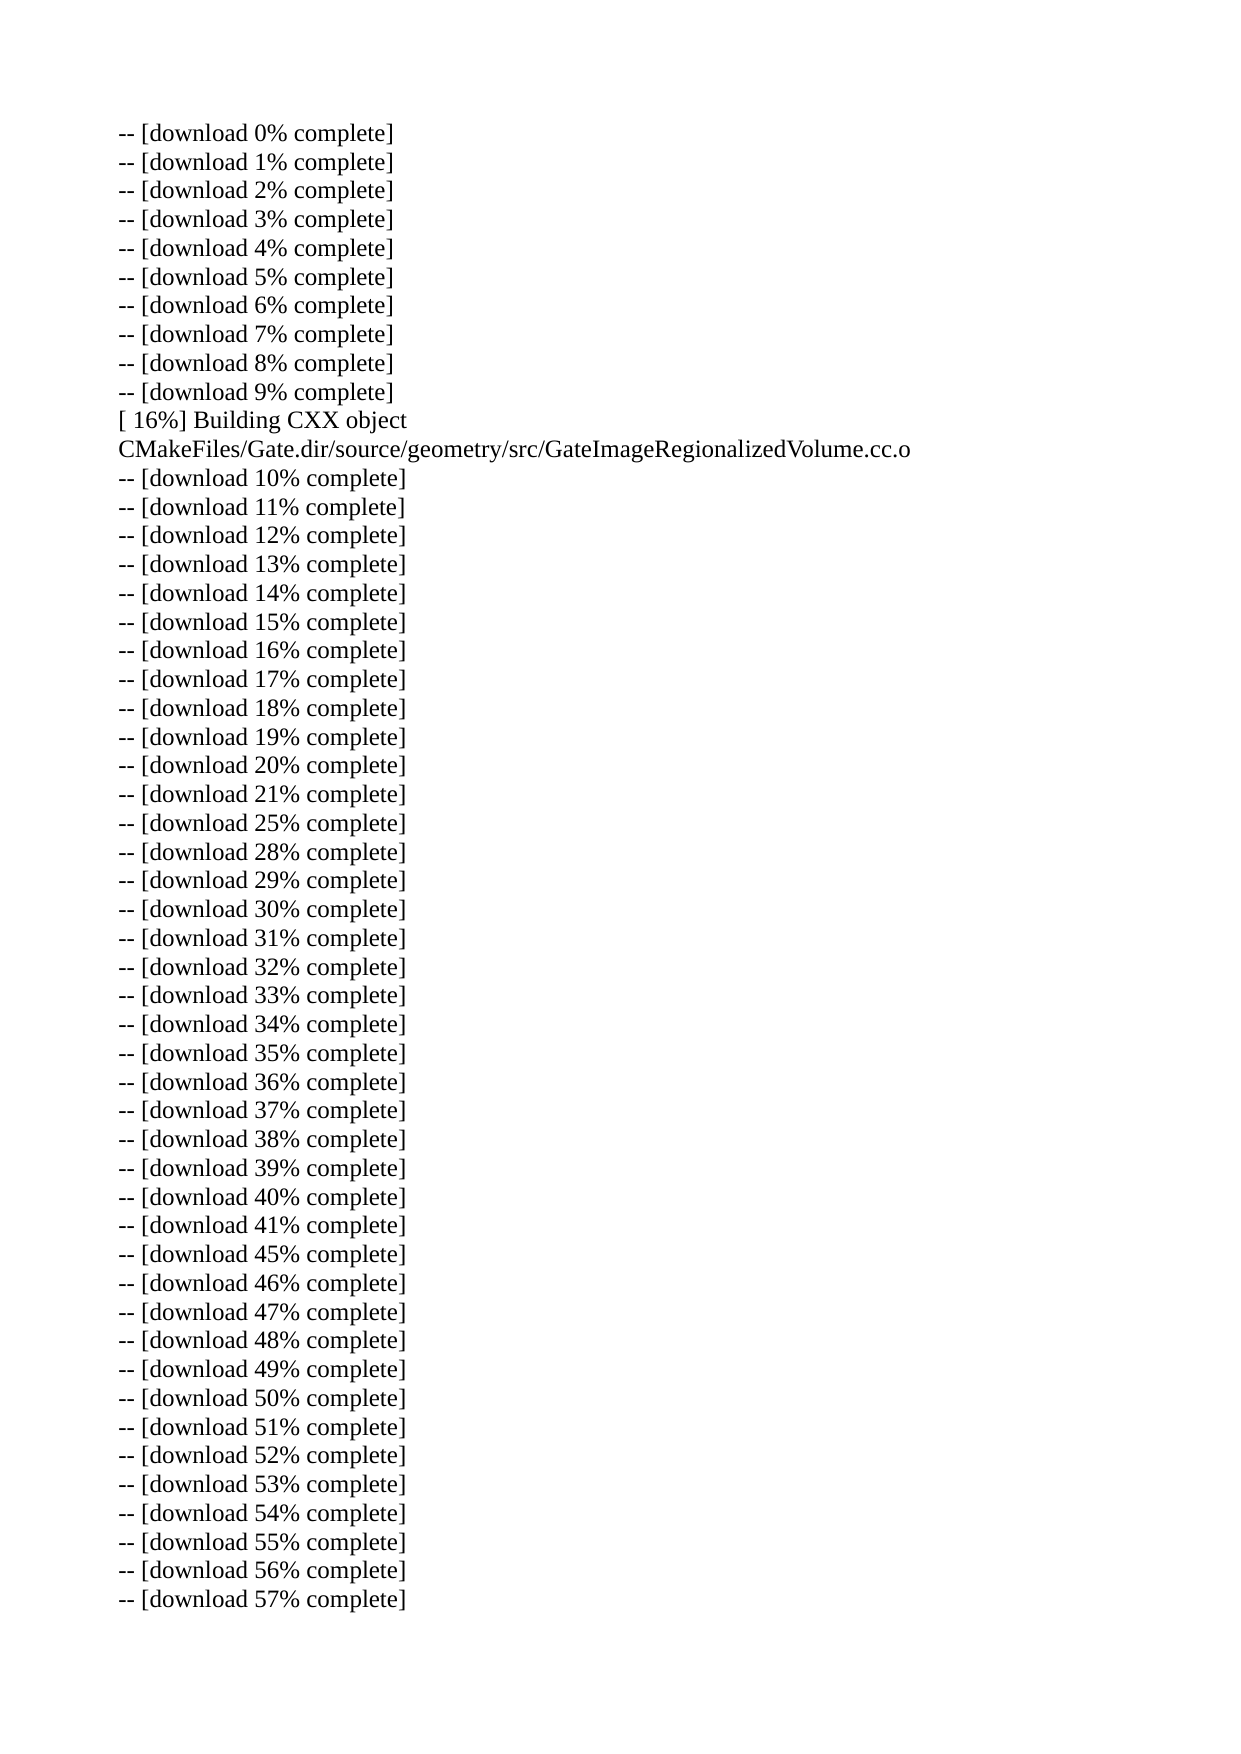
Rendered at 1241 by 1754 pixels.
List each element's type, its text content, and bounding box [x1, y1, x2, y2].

text -- [download 37% complete] [118, 1096, 1122, 1124]
text -- [download 31% complete] [118, 923, 1122, 952]
text -- [download 36% complete] [118, 1067, 1122, 1096]
text -- [download 48% complete] [118, 1326, 1122, 1354]
text -- [download 33% complete] [118, 981, 1122, 1009]
text -- [download 5% complete] [118, 262, 1122, 291]
text -- [download 25% complete] [118, 808, 1122, 837]
text -- [download 18% complete] [118, 693, 1122, 722]
text -- [download 45% complete] [118, 1239, 1122, 1268]
text -- [download 30% complete] [118, 894, 1122, 923]
text -- [download 32% complete] [118, 952, 1122, 981]
text -- [download 15% complete] [118, 607, 1122, 636]
text -- [download 7% complete] [118, 319, 1122, 348]
text -- [download 34% complete] [118, 1009, 1122, 1038]
text -- [download 47% complete] [118, 1297, 1122, 1326]
text -- [download 16% complete] [118, 636, 1122, 664]
text -- [download 9% complete] [118, 377, 1122, 406]
text -- [download 29% complete] [118, 866, 1122, 894]
text -- [download 46% complete] [118, 1268, 1122, 1297]
text -- [download 8% complete] [118, 348, 1122, 377]
text -- [download 38% complete] [118, 1124, 1122, 1153]
text -- [download 52% complete] [118, 1441, 1122, 1469]
text -- [download 21% complete] [118, 779, 1122, 808]
text -- [download 49% complete] [118, 1354, 1122, 1383]
text -- [download 3% complete] [118, 204, 1122, 233]
text -- [download 19% complete] [118, 722, 1122, 751]
text -- [download 57% complete] [118, 1584, 1122, 1613]
text -- [download 1% complete] [118, 147, 1122, 176]
text -- [download 12% complete] [118, 521, 1122, 549]
text -- [download 11% complete] [118, 492, 1122, 521]
text -- [download 53% complete] [118, 1469, 1122, 1498]
text -- [download 41% complete] [118, 1211, 1122, 1239]
text -- [download 0% complete] [118, 118, 1122, 147]
text -- [download 14% complete] [118, 578, 1122, 607]
text [ 16%] Building CXX object CMakeFiles/Gate.dir/source/geometry/src/GateImageRegionalizedVolume.cc.o [118, 406, 1122, 463]
text -- [download 35% complete] [118, 1038, 1122, 1067]
text -- [download 40% complete] [118, 1182, 1122, 1211]
text -- [download 55% complete] [118, 1527, 1122, 1556]
text -- [download 51% complete] [118, 1412, 1122, 1441]
text -- [download 6% complete] [118, 291, 1122, 319]
text -- [download 17% complete] [118, 664, 1122, 693]
text -- [download 13% complete] [118, 549, 1122, 578]
text -- [download 2% complete] [118, 176, 1122, 204]
text -- [download 50% complete] [118, 1383, 1122, 1412]
text -- [download 28% complete] [118, 837, 1122, 866]
text -- [download 39% complete] [118, 1153, 1122, 1182]
text -- [download 54% complete] [118, 1498, 1122, 1527]
text -- [download 10% complete] [118, 463, 1122, 492]
text -- [download 20% complete] [118, 751, 1122, 779]
text -- [download 56% complete] [118, 1556, 1122, 1584]
text -- [download 4% complete] [118, 233, 1122, 262]
